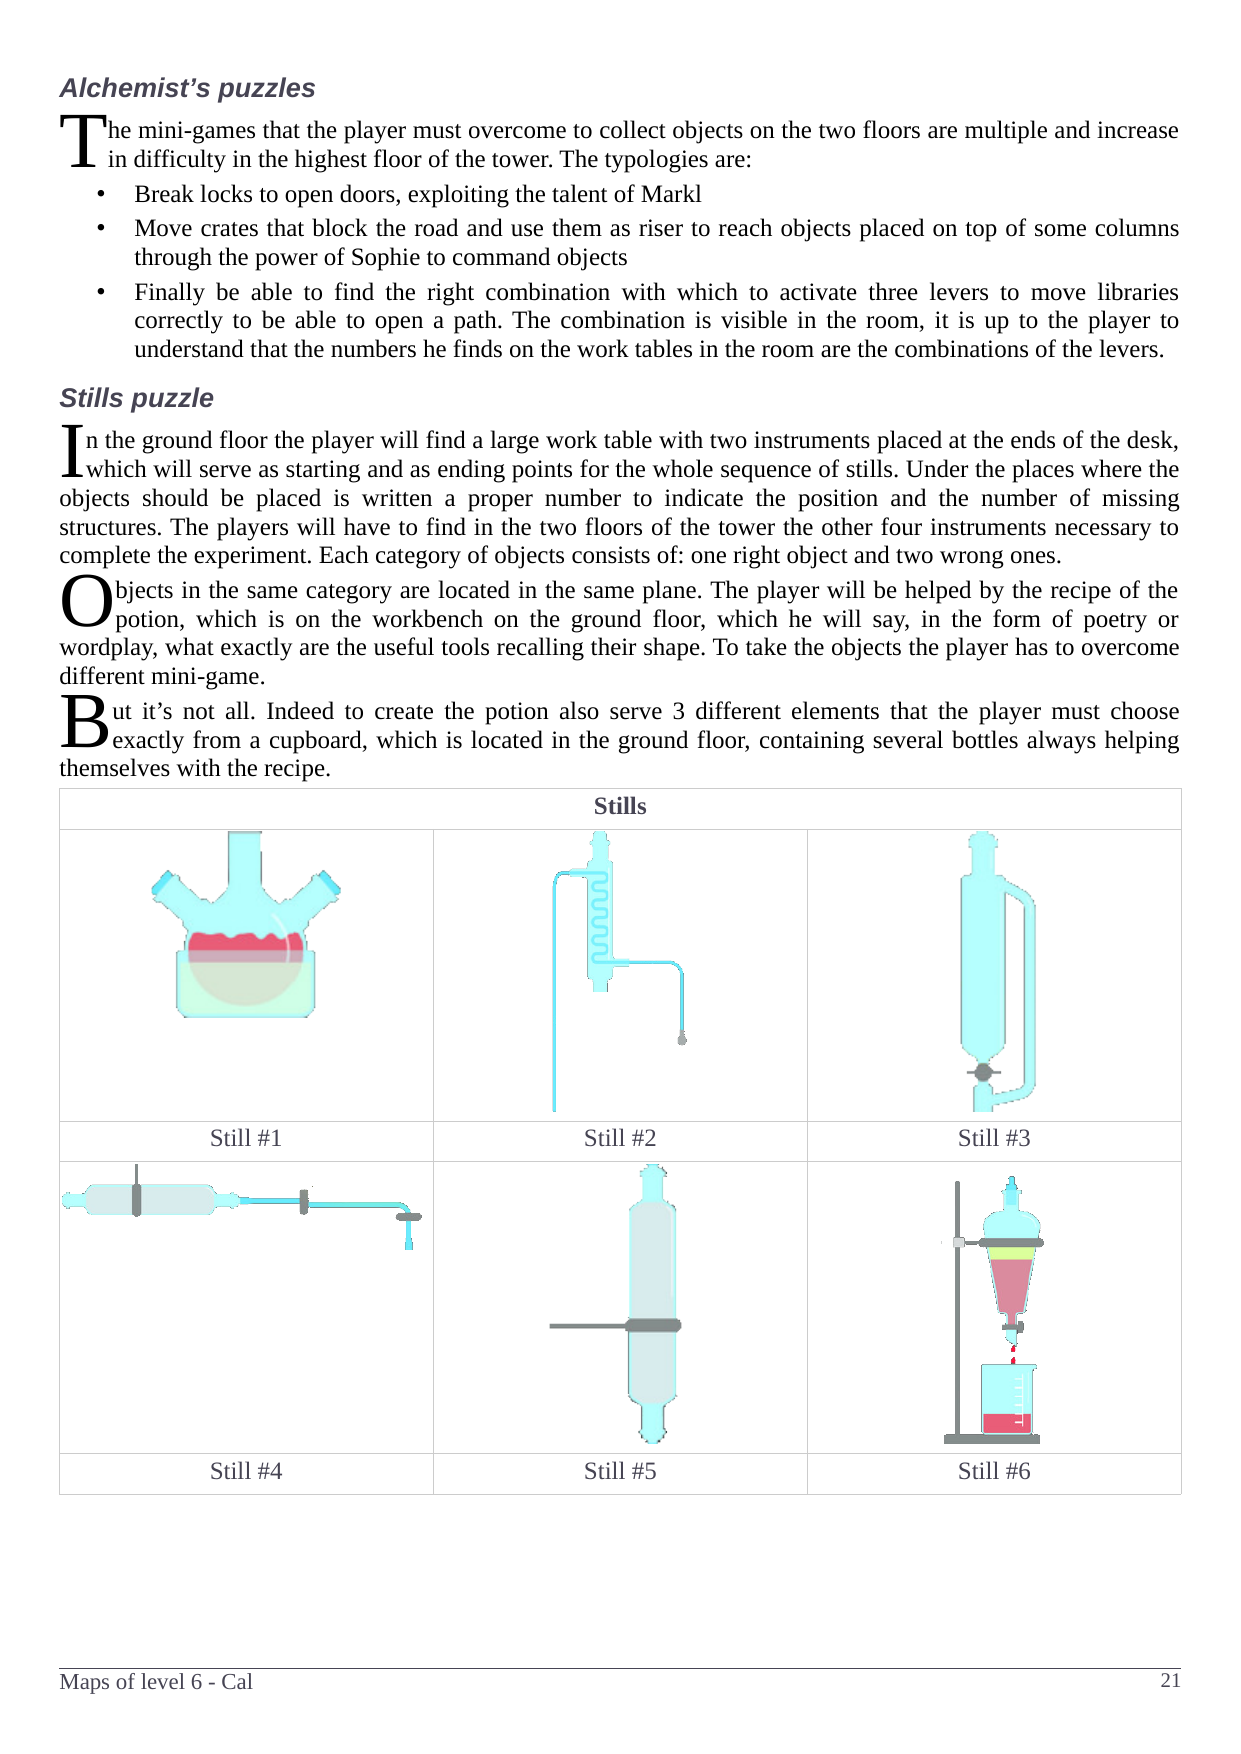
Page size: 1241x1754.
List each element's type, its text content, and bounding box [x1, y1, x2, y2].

text The mini-games that the player must overcome to collect objects on the two floors are multiple and increase in difficulty in the highest floor of the tower. The typologies are: [59, 115, 1181, 173]
table_cell Still #1 [60, 1122, 433, 1161]
picture [539, 831, 701, 1112]
subtitle Stills puzzle [59, 382, 1181, 413]
picture [941, 1164, 1047, 1444]
picture [62, 1164, 433, 1250]
picture [948, 831, 1041, 1112]
table_cell [808, 830, 1181, 1121]
table_cell Still #2 [434, 1122, 807, 1161]
table_cell [808, 1162, 1181, 1453]
table_cell [434, 1162, 807, 1453]
table_cell [60, 830, 433, 1121]
list Break locks to open doors, exploiting the talent of Markl [97, 179, 1181, 207]
table_cell [434, 830, 807, 1121]
table_cell Still #6 [808, 1454, 1181, 1493]
list Finally be able to find the right combination with which to activate three levers to move libraries correctly to be able to open a path. The combination is visible in the room, it is up to the player to understand that the numbers he finds on the work tables in the room are the combinations of the levers. [97, 277, 1181, 363]
text But it’s not all. Indeed to create the potion also serve 3 different elements that the player must choose exactly from a cupboard, which is located in the ground floor, containing several bottles always helping themselves with the recipe. [59, 696, 1181, 782]
subtitle Alchemist’s puzzles [59, 72, 1181, 103]
table_cell [60, 1162, 433, 1453]
list Move crates that block the road and use them as riser to reach objects placed on top of some columns through the power of Sophie to command objects [97, 213, 1181, 271]
table_cell Still #5 [434, 1454, 807, 1493]
table_cell Still #4 [60, 1454, 433, 1493]
text Objects in the same category are located in the same plane. The player will be helped by the recipe of the potion, which is on the workbench on the ground floor, which he will say, in the form of poetry or wordplay, what exactly are the useful tools recalling their shape. To take the objects the player has to overcome different mini-game. [59, 575, 1181, 690]
table_header Stills [60, 789, 1181, 829]
picture [151, 831, 341, 1018]
table_cell Still #3 [808, 1122, 1181, 1161]
picture [549, 1164, 691, 1444]
text In the ground floor the player will find a large work table with two instruments placed at the ends of the desk, which will serve as starting and as ending points for the whole sequence of stills. Under the places where the objects should be placed is written a proper number to indicate the position and the number of missing structures. The players will have to find in the two floors of the tower the other four instruments necessary to complete the experiment. Each category of objects consists of: one right object and two wrong ones. [59, 425, 1181, 569]
